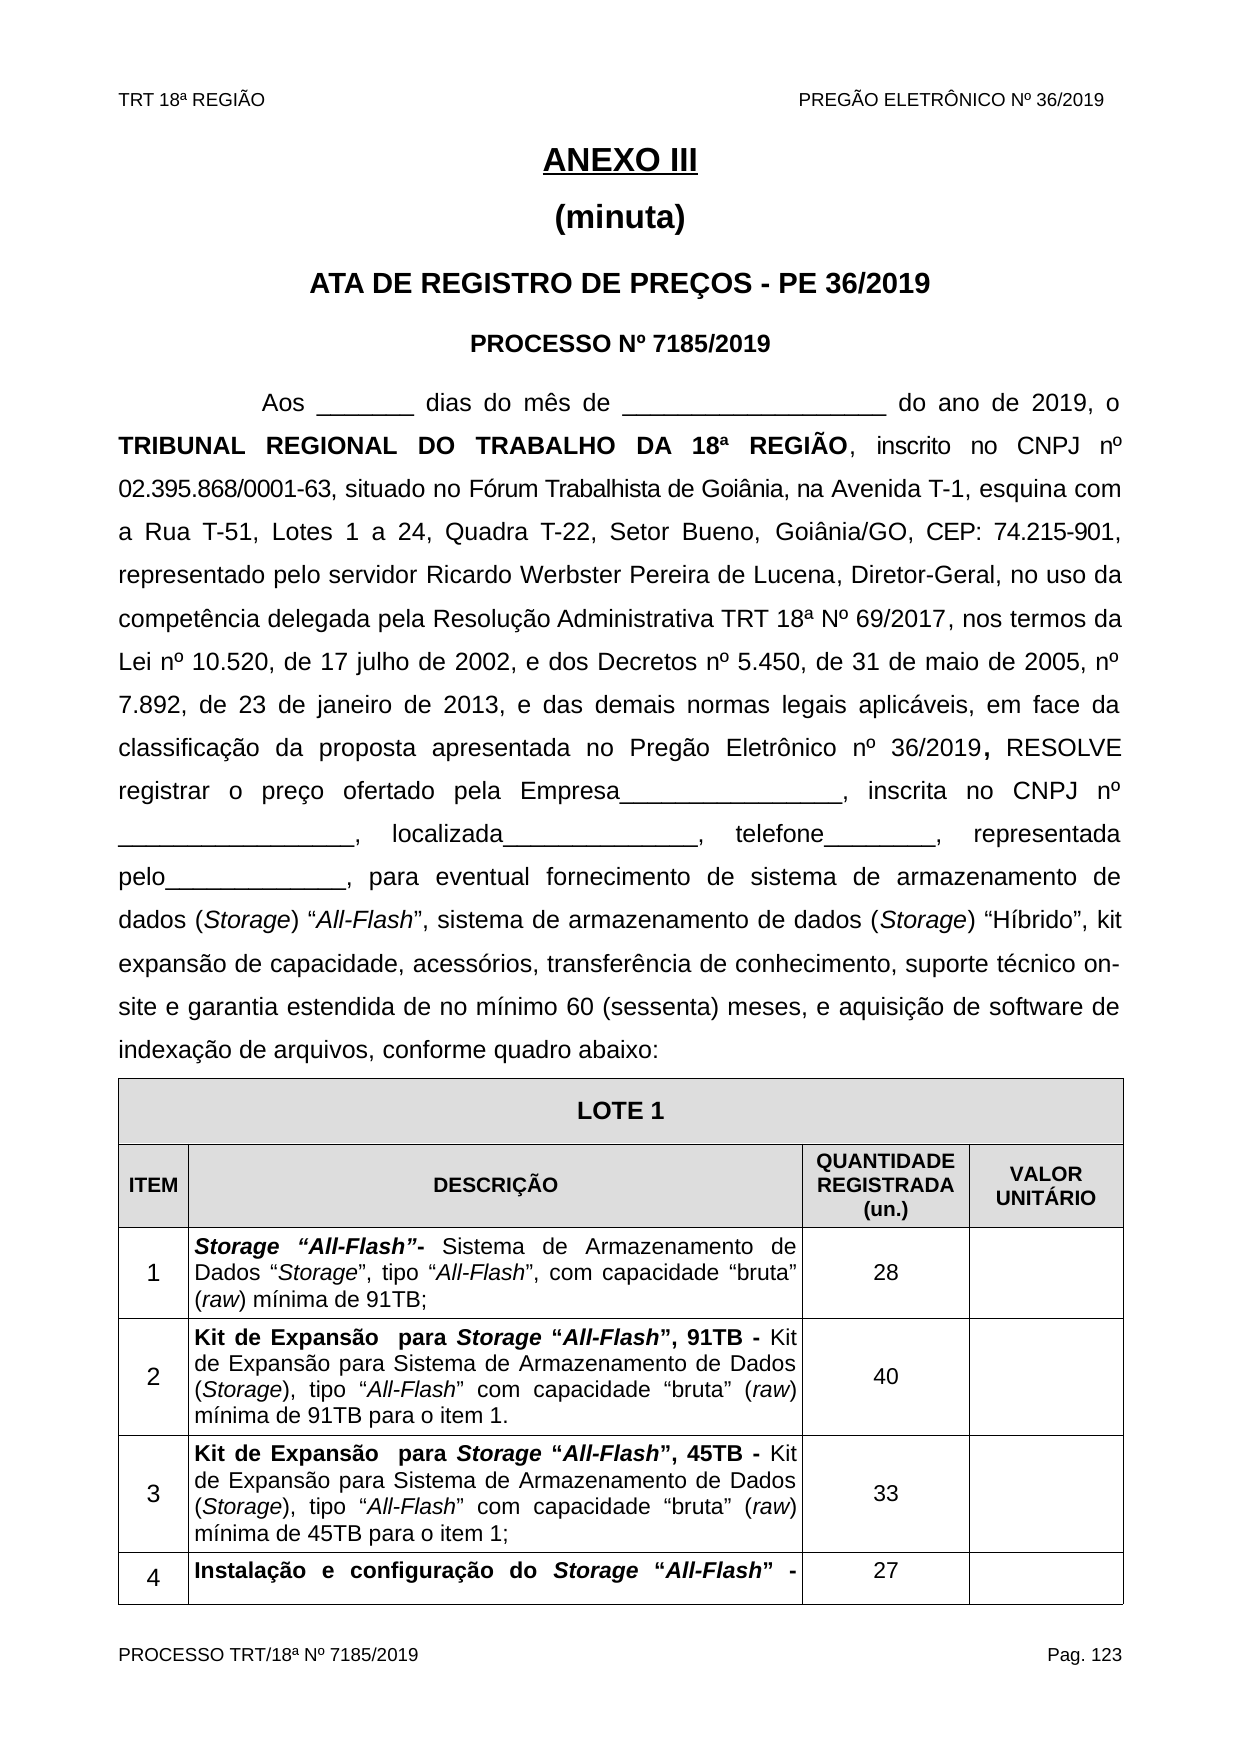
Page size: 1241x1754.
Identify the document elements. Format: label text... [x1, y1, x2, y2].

table_cell Kit de Expansão para Storage “All-Flash”, 45TB - Kit de Expansão para Sistema de Armazenamento de Dados (Storage), tipo “All-Flash” com capacidade “bruta” (raw) mínima de 45TB para o item 1; [189, 1436, 802, 1552]
table_cell 1 [119, 1228, 188, 1318]
table_cell Instalação e configuração do Storage “All-Flash” [189, 1553, 802, 1604]
table_cell QUANTIDADE REGISTRADA (un.) [803, 1145, 969, 1227]
table_cell Kit de Expansão para Storage “All-Flash”, 91TB - Kit de Expansão para Sistema de Armazenamento de Dados (Storage), tipo “All-Flash” com capacidade “bruta” (raw) mínima de 91TB para o item 1. [189, 1319, 802, 1434]
table_cell [970, 1319, 1123, 1434]
table_cell 27 [803, 1553, 969, 1604]
text ANEXO III [118, 139, 1122, 178]
table_header LOTE 1 [119, 1079, 1123, 1143]
table_cell 40 [803, 1319, 969, 1434]
table_cell Storage “All-Flash”- Sistema de Armazenamento de Dados “Storage”, tipo “All-Flash”, com capacidade “bruta” (raw) mínima de 91TB; [189, 1228, 802, 1318]
table_cell [970, 1436, 1123, 1552]
text Aos _______ dias do mês de ___________________ do ano de 2019, o TRIBUNAL REGIONAL DO TRABALHO DA 18ª REGIÃO, inscrito no CNPJ nº 02.395.868/0001-63, situado no Fórum Trabalhista de Goiânia, na Avenida T-1, esquina com a Rua T-51, Lotes 1 a 24, Quadra T-22, Setor Bueno, Goiânia/GO, CEP: 74.215-901, representado pelo servidor Ricardo Werbster Pereira de Lucena, Diretor-Geral, no uso da competência delegada pela Resolução Administrativa TRT 18ª Nº 69/2017, nos termos da Lei nº 10.520, de 17 julho de 2002, e dos Decretos nº 5.450, de 31 de maio de 2005, nº 7.892, de 23 de janeiro de 2013, e das demais normas legais aplicáveis, em face da classificação da proposta apresentada no Pregão Eletrônico nº 36/2019, RESOLVE registrar o preço ofertado pela Empresa________________, inscrita no CNPJ nº _________________, localizada______________, telefone________, representada pelo_____________, para eventual fornecimento de sistema de armazenamento de dados (Storage) “All-Flash”, sistema de armazenamento de dados (Storage) “Híbrido”, kit expansão de capacidade, acessórios, transferência de conhecimento, suporte técnico on-site e garantia estendida de no mínimo 60 (sessenta) meses, e aquisição de software de indexação de arquivos, conforme quadro abaixo: [118, 388, 1122, 1063]
table_cell VALOR UNITÁRIO [970, 1145, 1123, 1227]
table_cell 3 [119, 1436, 188, 1552]
table_cell 4 [119, 1553, 188, 1604]
table_cell DESCRIÇÃO [189, 1145, 802, 1227]
table_cell ITEM [119, 1145, 188, 1227]
text (minuta) [118, 197, 1122, 236]
table_cell 28 [803, 1228, 969, 1318]
table_cell 2 [119, 1319, 188, 1434]
table_cell 33 [803, 1436, 969, 1552]
text PROCESSO Nº 7185/2019 [118, 329, 1122, 357]
text ATA DE REGISTRO DE PREÇOS - PE 36/2019 [118, 267, 1122, 300]
table_cell [970, 1553, 1123, 1604]
table_cell [970, 1228, 1123, 1318]
